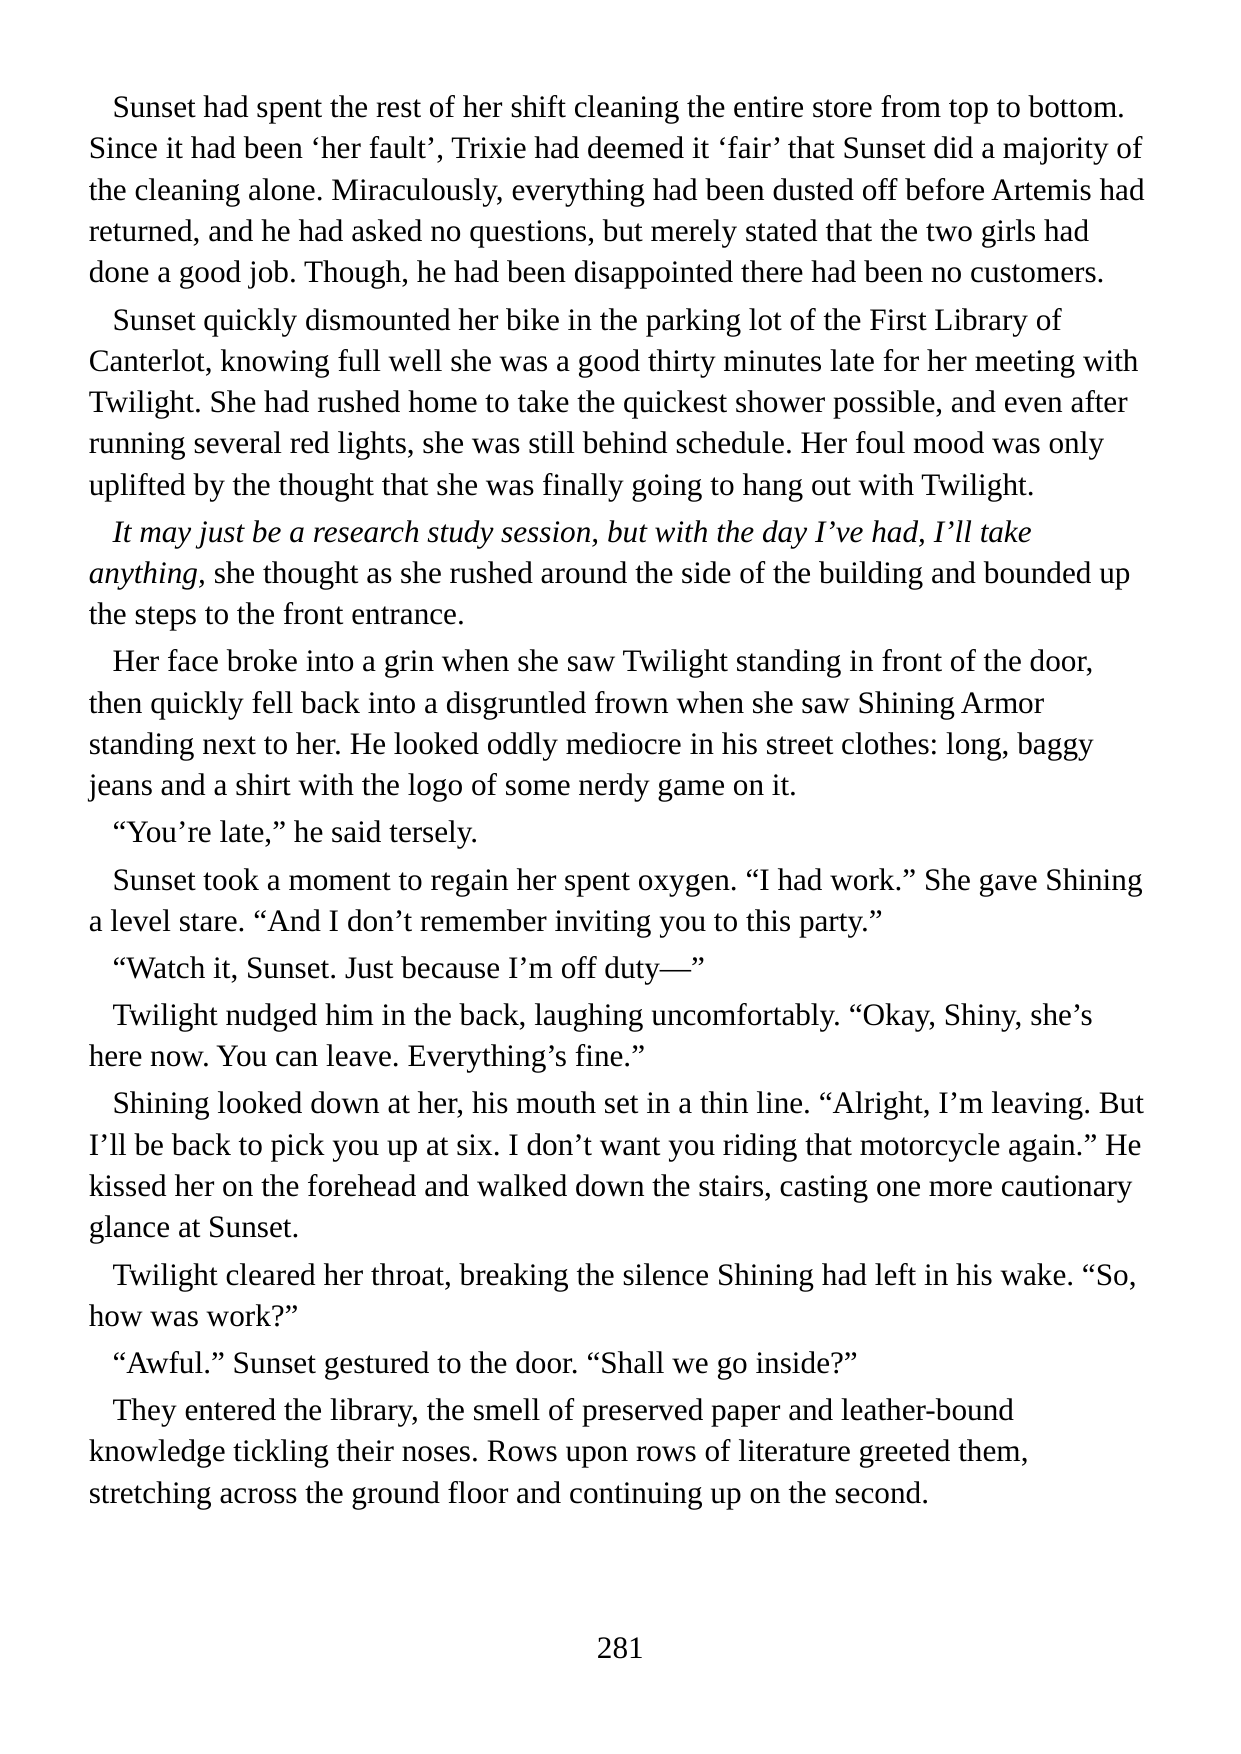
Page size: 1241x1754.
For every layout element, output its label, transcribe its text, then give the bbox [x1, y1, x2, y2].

text They entered the library, the smell of preserved paper and leather-bound knowledge tickling their noses. Rows upon rows of literature greeted them, stretching across the ground floor and continuing up on the second. [88, 1391, 1152, 1510]
text Sunset had spent the rest of her shift cleaning the entire store from top to bottom. Since it had been ‘her fault’, Trixie had deemed it ‘fair’ that Sunset did a majority of the cleaning alone. Miraculously, everything had been dusted off before Artemis had returned, and he had asked no questions, but merely stated that the two girls had done a good job. Though, he had been disappointed there had been no customers. [88, 88, 1152, 289]
text Shining looked down at her, his mouth set in a thin line. “Alright, I’m leaving. But I’ll be back to pick you up at six. I don’t want you riding that motorcycle again.” He kissed her on the forehead and walked down the stairs, casting one more cautionary glance at Sunset. [88, 1085, 1152, 1244]
text “Watch it, Sunset. Just because I’m off duty—” [88, 949, 1152, 985]
text Twilight nudged him in the back, laughing uncomfortably. “Okay, Shiny, she’s here now. You can leave. Everything’s fine.” [88, 996, 1152, 1073]
text “You’re late,” he said tersely. [88, 813, 1152, 849]
text Sunset took a moment to regain her spent oxygen. “I had work.” She gave Shining a level stare. “And I don’t remember inviting you to this party.” [88, 861, 1152, 938]
text It may just be a research study session, but with the day I’ve had, I’ll take anything, she thought as she rushed around the side of the building and bounded up the steps to the front entrance. [88, 513, 1152, 631]
text Her face broke into a grin when she saw Twilight standing in front of the door, then quickly fell back into a disgruntled frown when she saw Shining Armor standing next to her. He looked oddly mediocre in his street clothes: long, baggy jeans and a shirt with the logo of some nerdy game on it. [88, 643, 1152, 802]
text Twilight cleared her throat, breaking the silence Shining had left in his wake. “So, how was work?” [88, 1256, 1152, 1333]
text “Awful.” Sunset gestured to the door. “Shall we go inside?” [88, 1344, 1152, 1380]
text Sunset quickly dismounted her bike in the parking lot of the First Library of Canterlot, knowing full well she was a good thirty minutes late for her meeting with Twilight. She had rushed home to take the quickest shower possible, and even after running several red lights, she was still behind schedule. Her foul mood was only uplifted by the thought that she was finally going to hang out with Twilight. [88, 301, 1152, 502]
